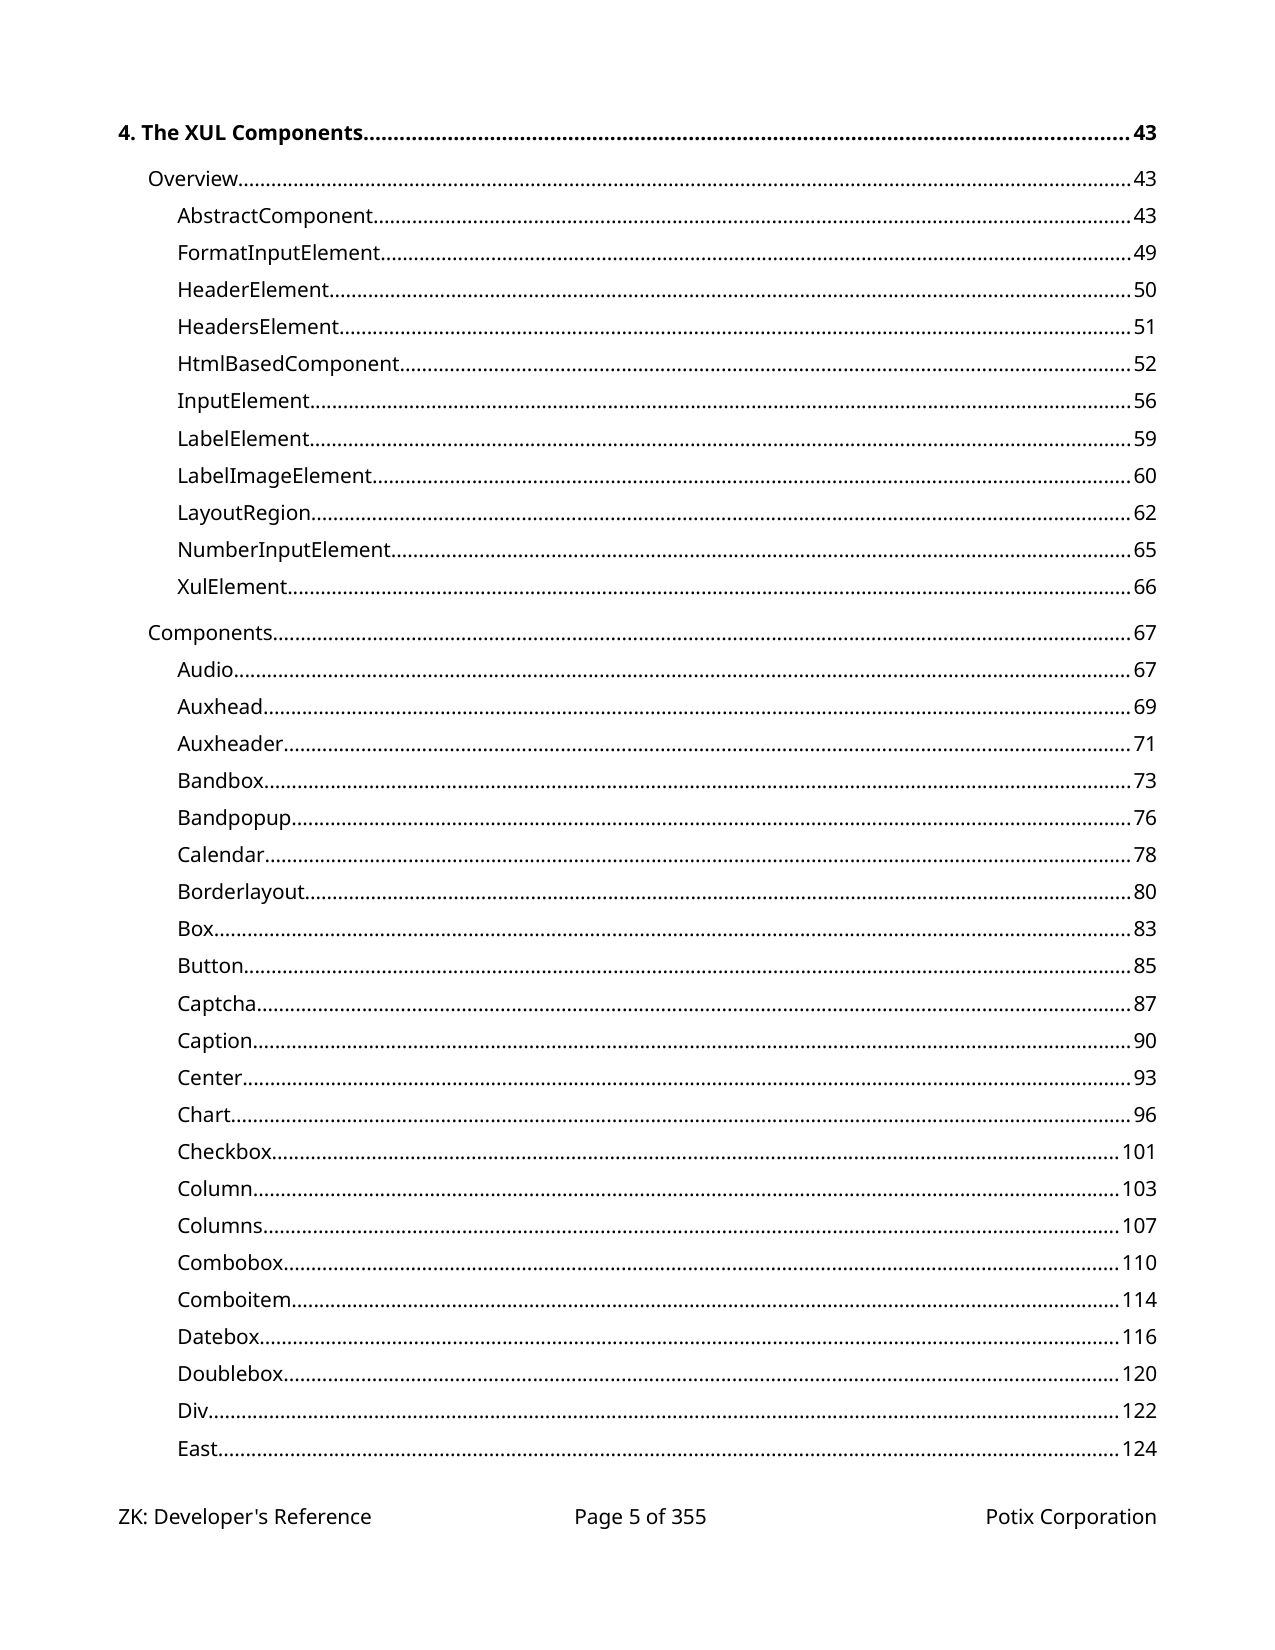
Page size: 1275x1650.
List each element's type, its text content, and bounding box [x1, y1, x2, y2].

text LabelImageElement 60 [177, 461, 1157, 489]
text Doublebox 120 [177, 1359, 1157, 1388]
text Audio 67 [177, 655, 1157, 683]
text Checkbox 101 [177, 1137, 1157, 1165]
text Column 103 [177, 1174, 1157, 1202]
text Borderlayout 80 [177, 877, 1157, 906]
text Box 83 [177, 914, 1157, 943]
text XulElement 66 [177, 572, 1157, 600]
text Combobox 110 [177, 1248, 1157, 1277]
text HeadersElement 51 [177, 312, 1157, 341]
text 4. The XUL Components 43 [118, 118, 1157, 146]
text Bandpopup 76 [177, 803, 1157, 832]
text Auxhead 69 [177, 692, 1157, 720]
text HtmlBasedComponent 52 [177, 349, 1157, 378]
text LabelElement 59 [177, 424, 1157, 452]
text Center 93 [177, 1063, 1157, 1091]
text Caption 90 [177, 1026, 1157, 1054]
text FormatInputElement 49 [177, 238, 1157, 266]
text Chart 96 [177, 1100, 1157, 1128]
text NumberInputElement 65 [177, 535, 1157, 563]
text HeaderElement 50 [177, 275, 1157, 303]
text Columns 107 [177, 1211, 1157, 1239]
text Bandbox 73 [177, 766, 1157, 794]
text Auxheader 71 [177, 729, 1157, 757]
text LayoutRegion 62 [177, 498, 1157, 526]
text Calendar 78 [177, 840, 1157, 869]
text Div 122 [177, 1397, 1157, 1425]
text Overview 43 [148, 164, 1157, 192]
text Captcha 87 [177, 989, 1157, 1017]
text Datebox 116 [177, 1322, 1157, 1351]
text Comboitem 114 [177, 1285, 1157, 1314]
text East 124 [177, 1434, 1157, 1462]
text AbstractComponent 43 [177, 201, 1157, 229]
text InputElement 56 [177, 387, 1157, 415]
text Button 85 [177, 952, 1157, 980]
text Components 67 [148, 618, 1157, 646]
